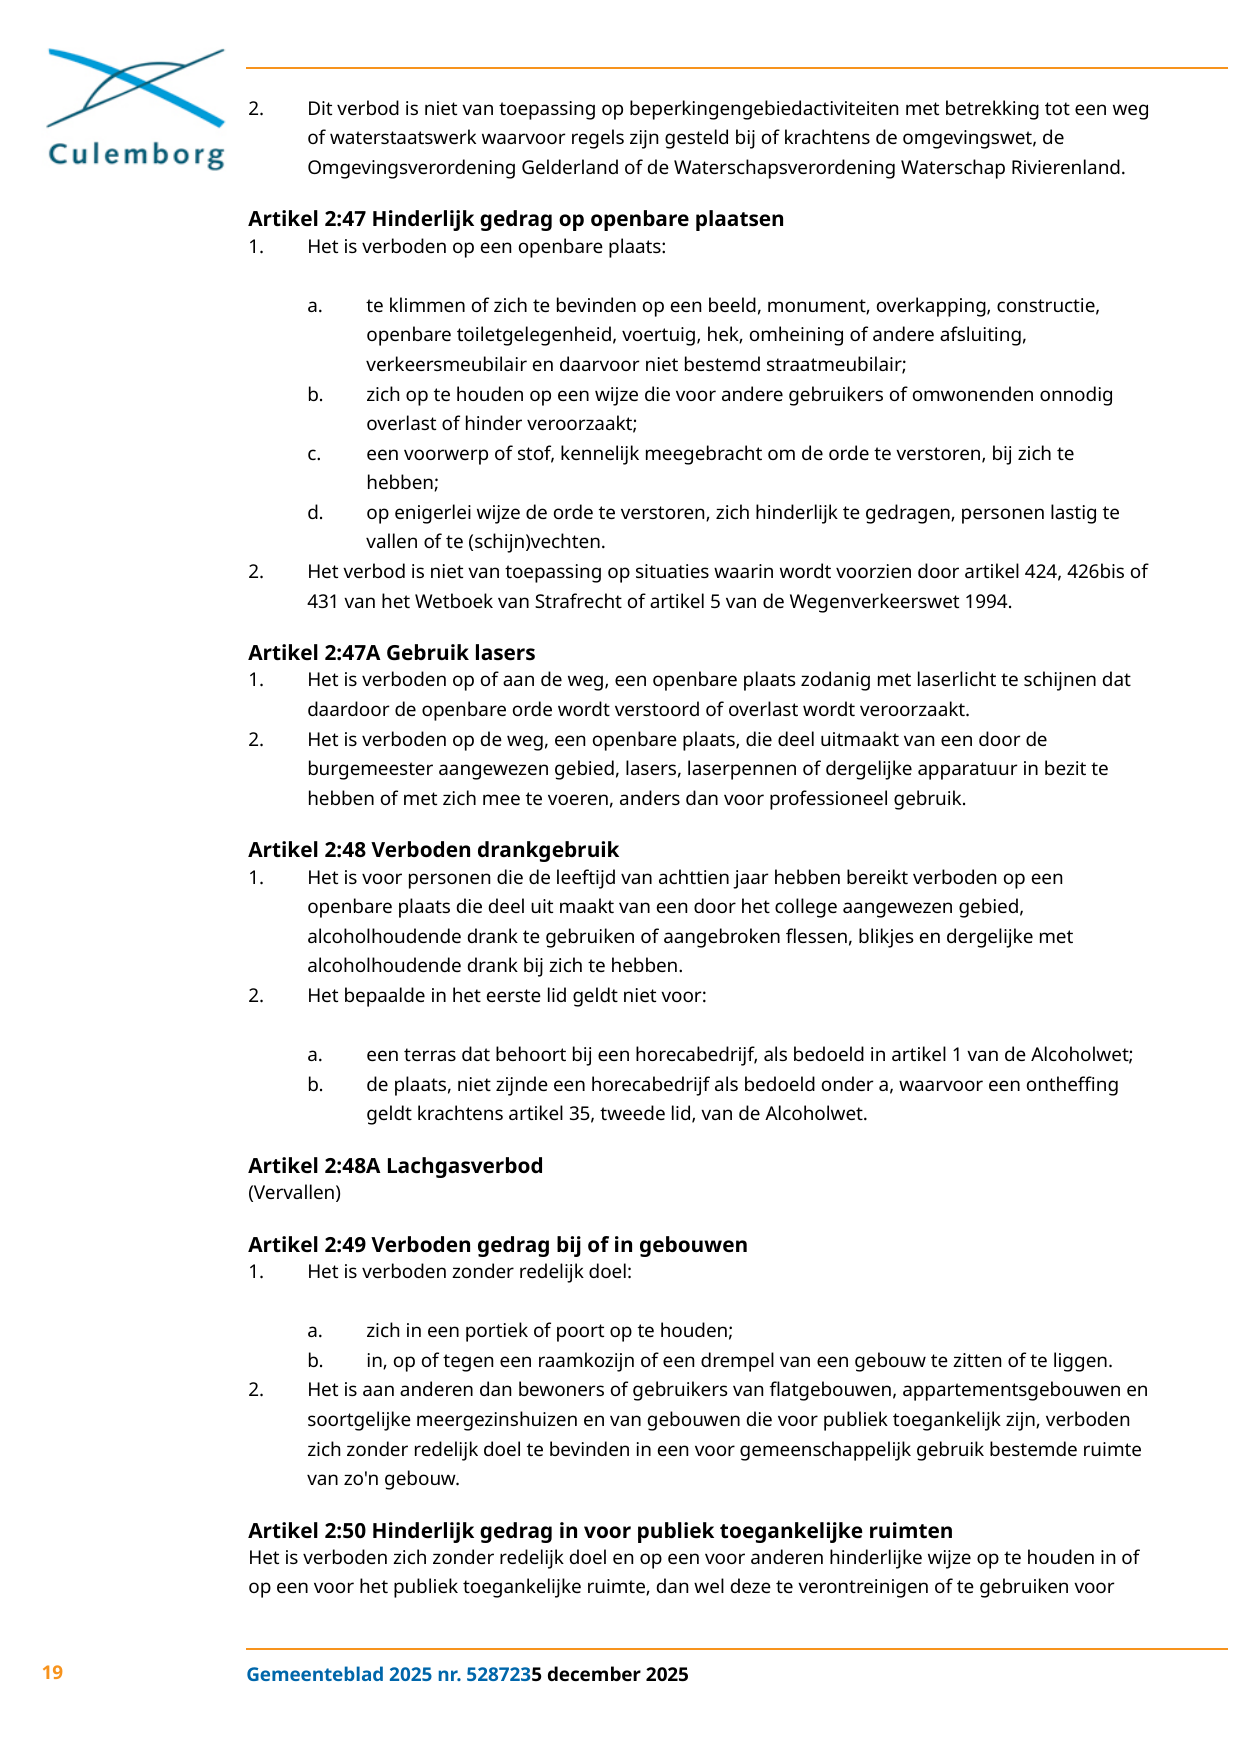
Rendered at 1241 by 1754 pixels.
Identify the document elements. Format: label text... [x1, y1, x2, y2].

text Artikel 2:48A Lachgasverbod [248, 1151, 1152, 1179]
list te klimmen of zich te bevinden op een beeld, monument, overkapping, constructie, openbare toiletgelegenheid, voertuig, hek, omheining of andere afsluiting, verkeersmeubilair en daarvoor niet bestemd straatmeubilair; [307, 292, 1152, 377]
list Het verbod is niet van toepassing op situaties waarin wordt voorzien door artikel 424, 426bis of 431 van het Wetboek van Strafrecht of artikel 5 van de Wegenverkeerswet 1994. [248, 558, 1152, 613]
list op enigerlei wijze de orde te verstoren, zich hinderlijk te gedragen, personen lastig te vallen of te (schijn)vechten. [307, 499, 1152, 554]
list Het is verboden op of aan de weg, een openbare plaats zodanig met laserlicht te schijnen dat daardoor de openbare orde wordt verstoord of overlast wordt veroorzaakt. [248, 667, 1152, 722]
picture [41, 47, 231, 172]
text Artikel 2:47 Hinderlijk gedrag op openbare plaatsen [248, 204, 1152, 233]
text Artikel 2:47A Gebruik lasers [248, 638, 1152, 667]
text Artikel 2:48 Verboden drankgebruik [248, 835, 1152, 864]
list Dit verbod is niet van toepassing op beperkingengebiedactiviteiten met betrekking tot een weg of waterstaatswerk waarvoor regels zijn gesteld bij of krachtens de omgevingswet, de Omgevingsverordening Gelderland of de Waterschapsverordening Waterschap Rivierenland. [248, 95, 1152, 180]
text Artikel 2:49 Verboden gedrag bij of in gebouwen [248, 1230, 1152, 1258]
list een terras dat behoort bij een horecabedrijf, als bedoeld in artikel 1 van de Alcoholwet; [307, 1041, 1152, 1067]
text (Vervallen) [248, 1179, 1152, 1205]
list Het is aan anderen dan bewoners of gebruikers van flatgebouwen, appartementsgebouwen en soortgelijke meergezinshuizen en van gebouwen die voor publiek toegankelijk zijn, verboden zich zonder redelijk doel te bevinden in een voor gemeenschappelijk gebruik bestemde ruimte van zo'n gebouw. [248, 1377, 1152, 1491]
list een voorwerp of stof, kennelijk meegebracht om de orde te verstoren, bij zich te hebben; [307, 440, 1152, 495]
list Het is verboden zonder redelijk doel: [248, 1258, 1152, 1284]
text Artikel 2:50 Hinderlijk gedrag in voor publiek toegankelijke ruimten [248, 1516, 1152, 1544]
list Het bepaalde in het eerste lid geldt niet voor: [248, 982, 1152, 1008]
list de plaats, niet zijnde een horecabedrijf als bedoeld onder a, waarvoor een ontheffing geldt krachtens artikel 35, tweede lid, van de Alcoholwet. [307, 1071, 1152, 1126]
list Het is verboden op de weg, een openbare plaats, die deel uitmaakt van een door de burgemeester aangewezen gebied, lasers, laserpennen of dergelijke apparatuur in bezit te hebben of met zich mee te voeren, anders dan voor professioneel gebruik. [248, 726, 1152, 811]
text Het is verboden zich zonder redelijk doel en op een voor anderen hinderlijke wijze op te houden in of op een voor het publiek toegankelijke ruimte, dan wel deze te verontreinigen of te gebruiken voor [248, 1544, 1152, 1599]
list Het is voor personen die de leeftijd van achttien jaar hebben bereikt verboden op een openbare plaats die deel uit maakt van een door het college aangewezen gebied, alcoholhoudende drank te gebruiken of aangebroken flessen, blikjes en dergelijke met alcoholhoudende drank bij zich te hebben. [248, 864, 1152, 978]
list zich op te houden op een wijze die voor andere gebruikers of omwonenden onnodig overlast of hinder veroorzaakt; [307, 381, 1152, 436]
list Het is verboden op een openbare plaats: [248, 233, 1152, 258]
list zich in een portiek of poort op te houden; [307, 1317, 1152, 1343]
list in, op of tegen een raamkozijn of een drempel van een gebouw te zitten of te liggen. [307, 1347, 1152, 1373]
